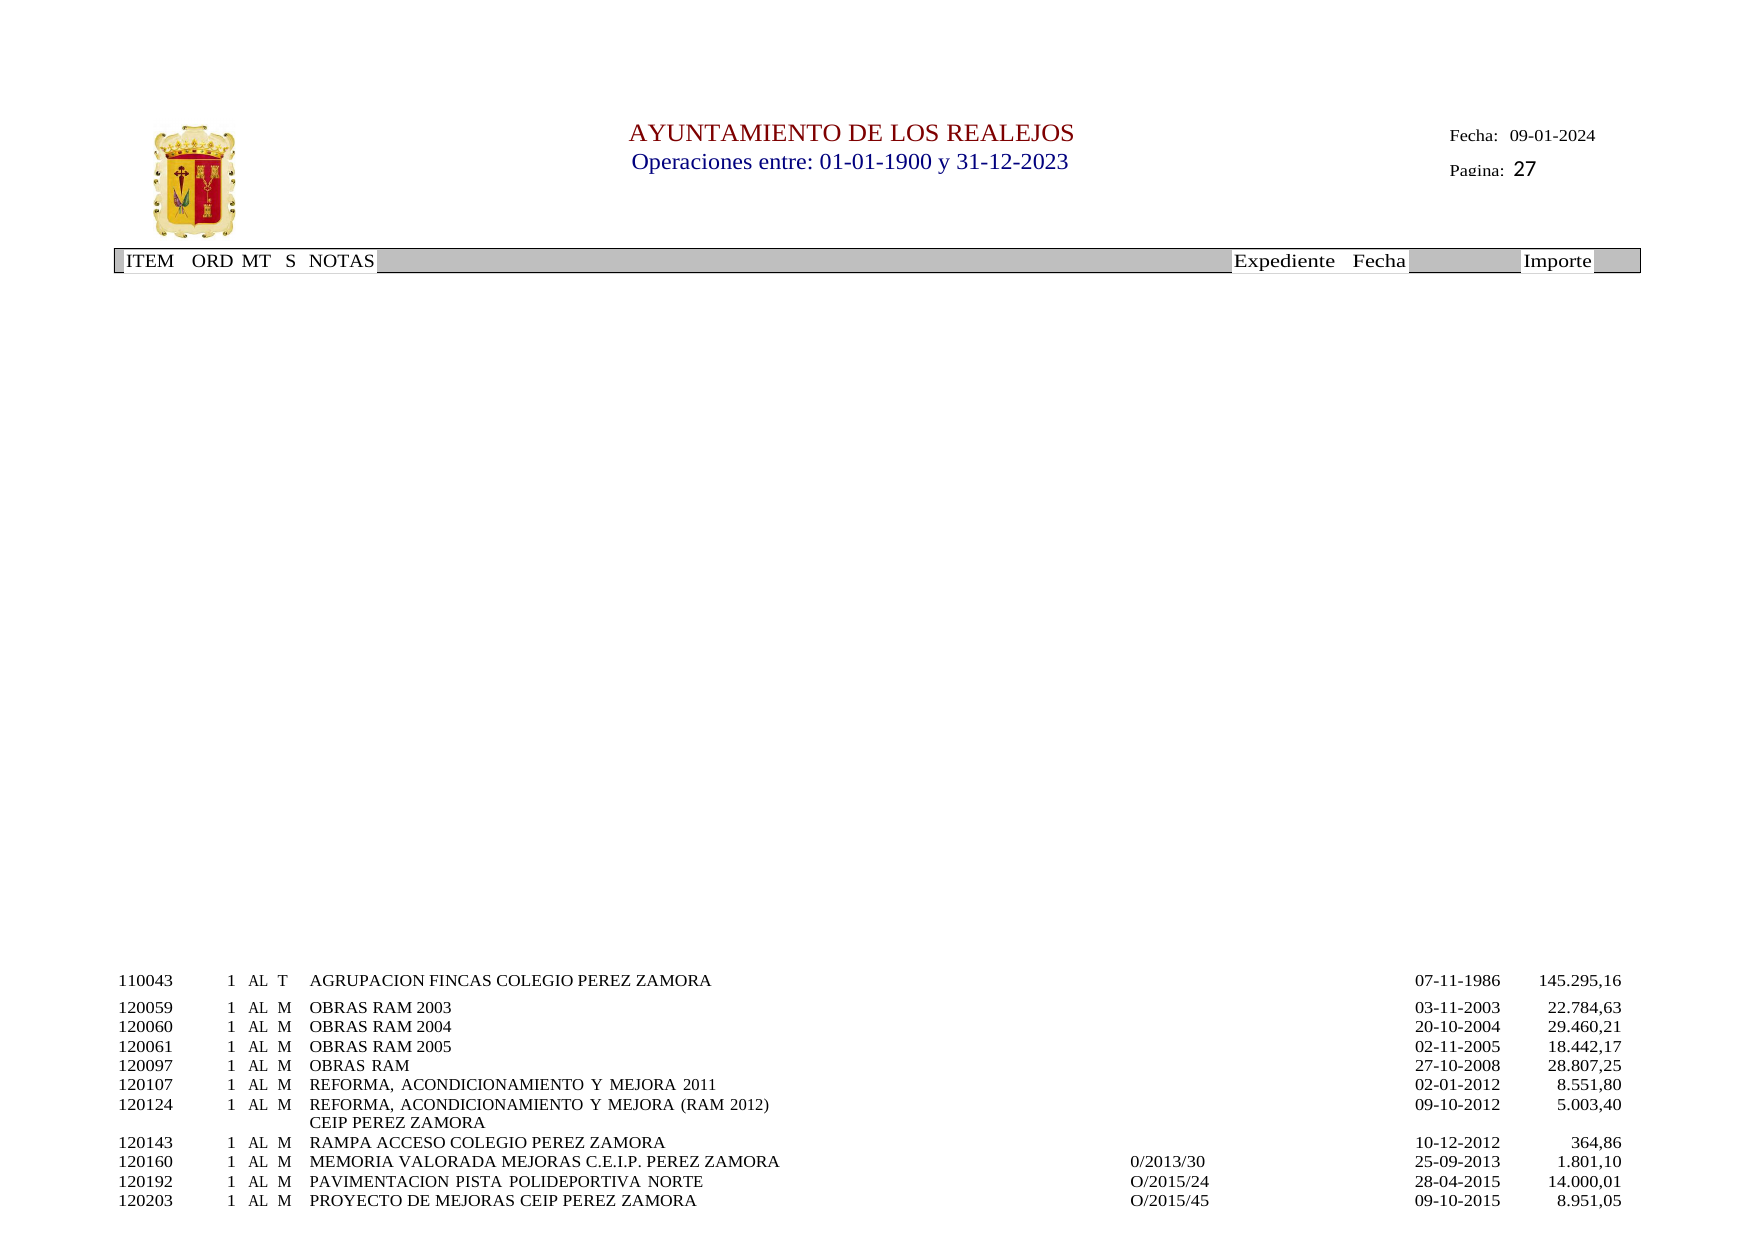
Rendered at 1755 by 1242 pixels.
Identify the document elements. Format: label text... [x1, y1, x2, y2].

table_cell PROYECTO DE MEJORAS CEIP PEREZ ZAMORA [300, 1192, 1027, 1211]
table_cell O/2015/24 [1028, 1173, 1383, 1192]
table_cell O/2015/45 [1028, 1192, 1383, 1211]
table_cell [1028, 999, 1383, 1018]
table_cell OBRAS RAM 2004 [300, 1018, 1027, 1037]
table_cell AL [242, 1153, 273, 1173]
table_cell 1 [200, 1057, 242, 1076]
table_cell 120160 [114, 1153, 200, 1173]
table_cell OBRAS RAM 2005 [300, 1038, 1027, 1057]
table_cell AL [242, 999, 273, 1018]
table_header [1028, 971, 1383, 999]
table_cell 02-11-2005 [1384, 1038, 1519, 1057]
table_header 07-11-1986 [1384, 971, 1519, 999]
table_cell 8.951,05 [1519, 1192, 1636, 1211]
table_cell 18.442,17 [1519, 1038, 1636, 1057]
table_header 145.295,16 [1519, 971, 1636, 999]
table_cell AL [242, 1095, 273, 1134]
table_header AL [242, 971, 273, 999]
table_cell RAMPA ACCESO COLEGIO PEREZ ZAMORA [300, 1134, 1027, 1153]
table_cell MEMORIA VALORADA MEJORAS C.E.I.P. PEREZ ZAMORA [300, 1153, 1027, 1173]
table_cell 14.000,01 [1519, 1173, 1636, 1192]
table_cell 1 [200, 1153, 242, 1173]
table_header 110043 [114, 971, 200, 999]
table_cell 28-04-2015 [1384, 1173, 1519, 1192]
table_cell M [273, 1095, 300, 1134]
table_cell 09-10-2012 [1384, 1095, 1519, 1134]
table_cell 22.784,63 [1519, 999, 1636, 1018]
table_cell 8.551,80 [1519, 1076, 1636, 1095]
table_cell 27-10-2008 [1384, 1057, 1519, 1076]
table_cell [1028, 1057, 1383, 1076]
table_cell 120097 [114, 1057, 200, 1076]
table_cell AL [242, 1057, 273, 1076]
table_cell OBRAS RAM [300, 1057, 1027, 1076]
table_cell 120059 [114, 999, 200, 1018]
table_header AGRUPACION FINCAS COLEGIO PEREZ ZAMORA [300, 971, 1027, 999]
table_cell [1028, 1134, 1383, 1153]
table_cell 120107 [114, 1076, 200, 1095]
table_cell 03-11-2003 [1384, 999, 1519, 1018]
table_cell AL [242, 1173, 273, 1192]
table_cell 1 [200, 1134, 242, 1153]
table_cell 1 [200, 1095, 242, 1134]
table_header 1 [200, 971, 242, 999]
table_cell 1 [200, 999, 242, 1018]
table_cell AL [242, 1134, 273, 1153]
table_cell OBRAS RAM 2003 [300, 999, 1027, 1018]
table_cell 09-10-2015 [1384, 1192, 1519, 1211]
table_cell 02-01-2012 [1384, 1076, 1519, 1095]
table_cell 0/2013/30 [1028, 1153, 1383, 1173]
table_cell 120192 [114, 1173, 200, 1192]
table_cell 28.807,25 [1519, 1057, 1636, 1076]
table_cell M [273, 1057, 300, 1076]
table_cell 120124 [114, 1095, 200, 1134]
table_cell 364,86 [1519, 1134, 1636, 1153]
table_cell [1028, 1076, 1383, 1095]
table_cell PAVIMENTACION PISTA POLIDEPORTIVA NORTE [300, 1173, 1027, 1192]
table_header T [273, 971, 300, 999]
table_cell 1 [200, 1173, 242, 1192]
table_cell 29.460,21 [1519, 1018, 1636, 1037]
table_cell 1 [200, 1018, 242, 1037]
table_cell 1 [200, 1192, 242, 1211]
table_cell 120143 [114, 1134, 200, 1153]
table_cell AL [242, 1076, 273, 1095]
table_cell 20-10-2004 [1384, 1018, 1519, 1037]
table_cell 1 [200, 1038, 242, 1057]
table_cell 120203 [114, 1192, 200, 1211]
table_cell M [273, 1192, 300, 1211]
table_cell M [273, 1134, 300, 1153]
table_cell [1028, 1095, 1383, 1134]
table_cell 120060 [114, 1018, 200, 1037]
table_cell [1028, 1038, 1383, 1057]
table_cell M [273, 1153, 300, 1173]
table_cell REFORMA, ACONDICIONAMIENTO Y MEJORA 2011 [300, 1076, 1027, 1095]
table_cell 10-12-2012 [1384, 1134, 1519, 1153]
table_cell AL [242, 1018, 273, 1037]
table_cell 5.003,40 [1519, 1095, 1636, 1134]
table_cell AL [242, 1192, 273, 1211]
table_cell M [273, 1018, 300, 1037]
table_cell 1 [200, 1076, 242, 1095]
table_cell AL [242, 1038, 273, 1057]
table_cell 25-09-2013 [1384, 1153, 1519, 1173]
table_cell M [273, 1076, 300, 1095]
table_cell M [273, 1038, 300, 1057]
table_cell M [273, 999, 300, 1018]
table_cell 1.801,10 [1519, 1153, 1636, 1173]
table_cell REFORMA, ACONDICIONAMIENTO Y MEJORA (RAM 2012) CEIP PEREZ ZAMORA [300, 1095, 1027, 1134]
table_cell 120061 [114, 1038, 200, 1057]
table_cell M [273, 1173, 300, 1192]
table_cell [1028, 1018, 1383, 1037]
